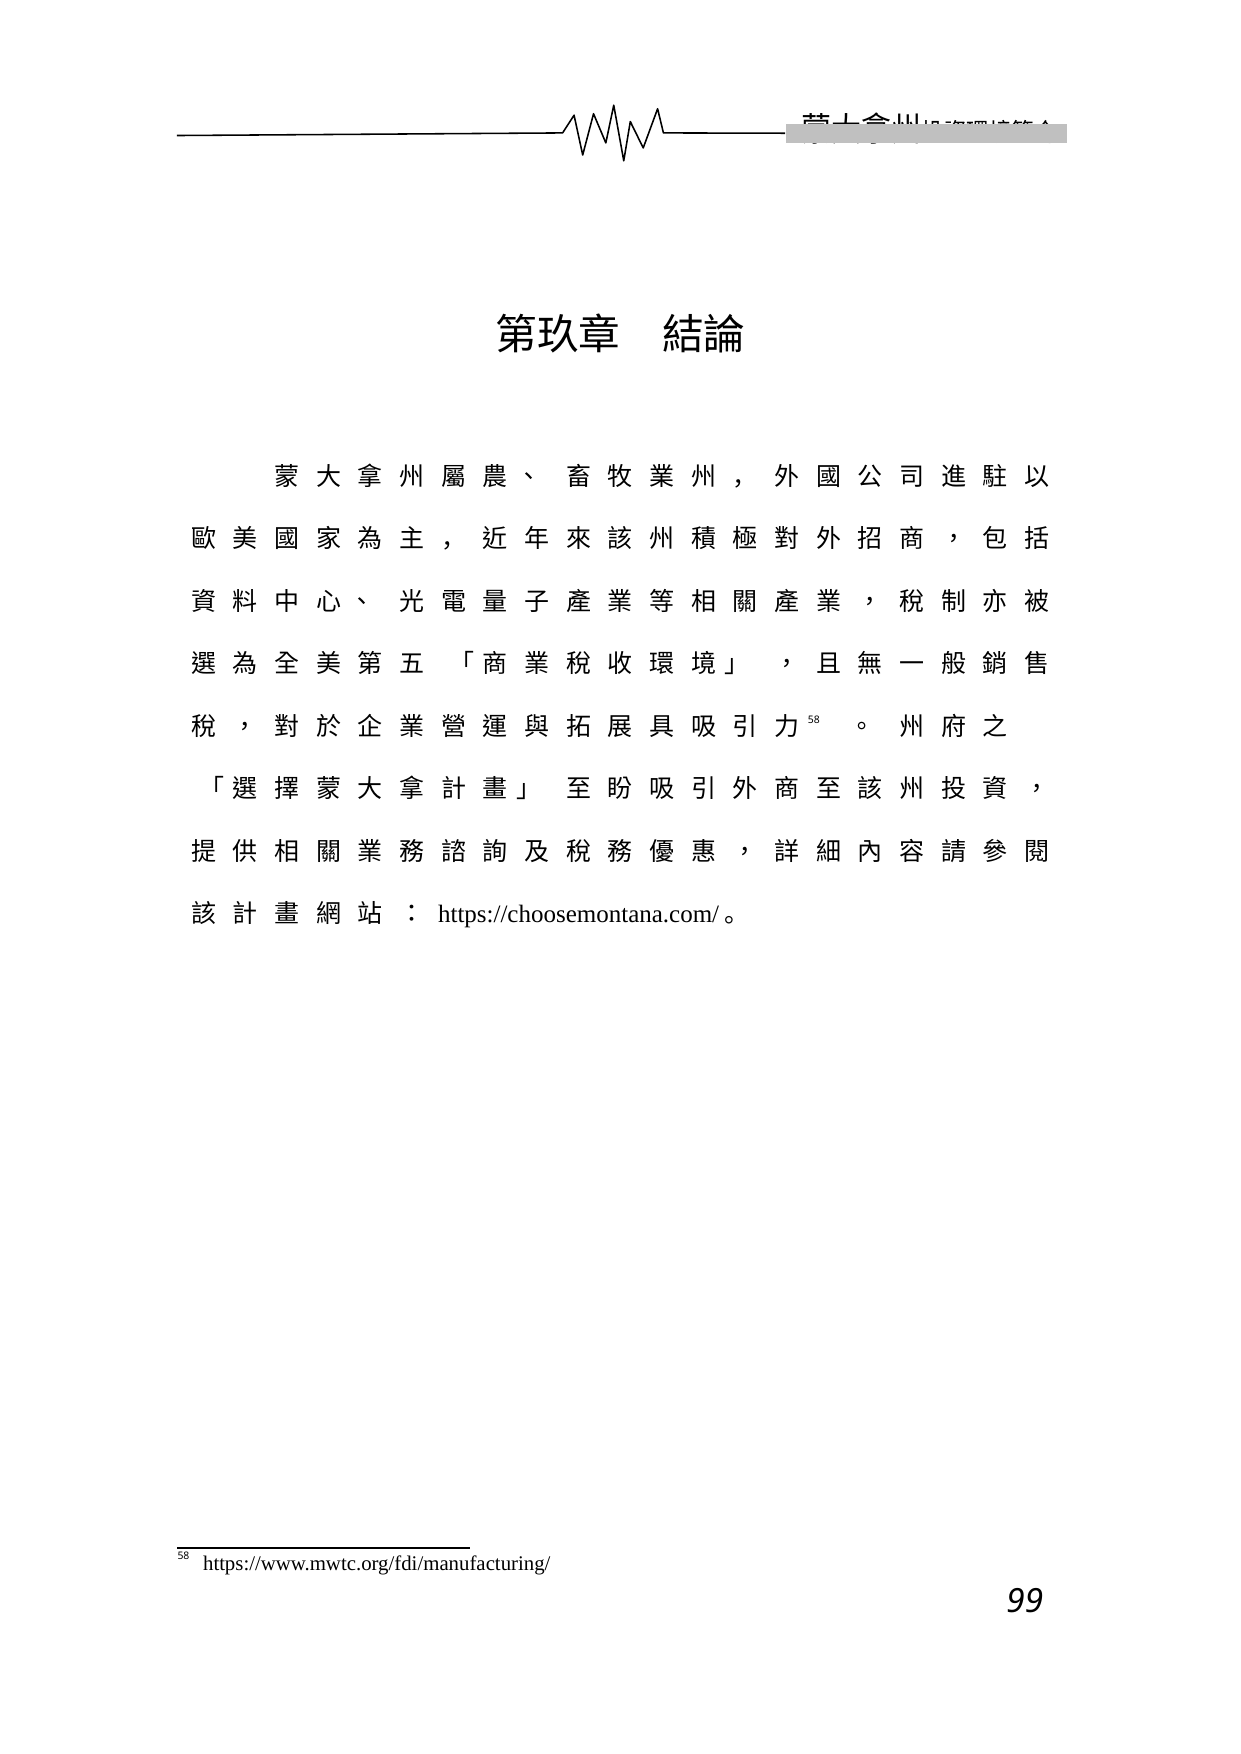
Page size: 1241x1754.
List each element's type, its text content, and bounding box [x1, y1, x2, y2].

text 第玖章 結論 [183, 290, 1058, 352]
text https://www.mwtc.org/fdi/manufacturing/ [177, 1548, 1063, 1577]
text 蒙大拿州屬農、畜牧業州，外國公司進駐以歐美國家為主，近年來該州積極對外招商，包括資料中心、光電量子產業等相關產業，稅制亦被選為全美第五「商業稅收環境」，且無一般銷售稅，對於企業營運與拓展具吸引力。州府之「選擇蒙大拿計畫」至盼吸引外商至該州投資，提供相關業務諮詢及稅務優惠，詳細內容請參閱該計畫網站：https://choosemontana.com/。 [183, 433, 1058, 933]
